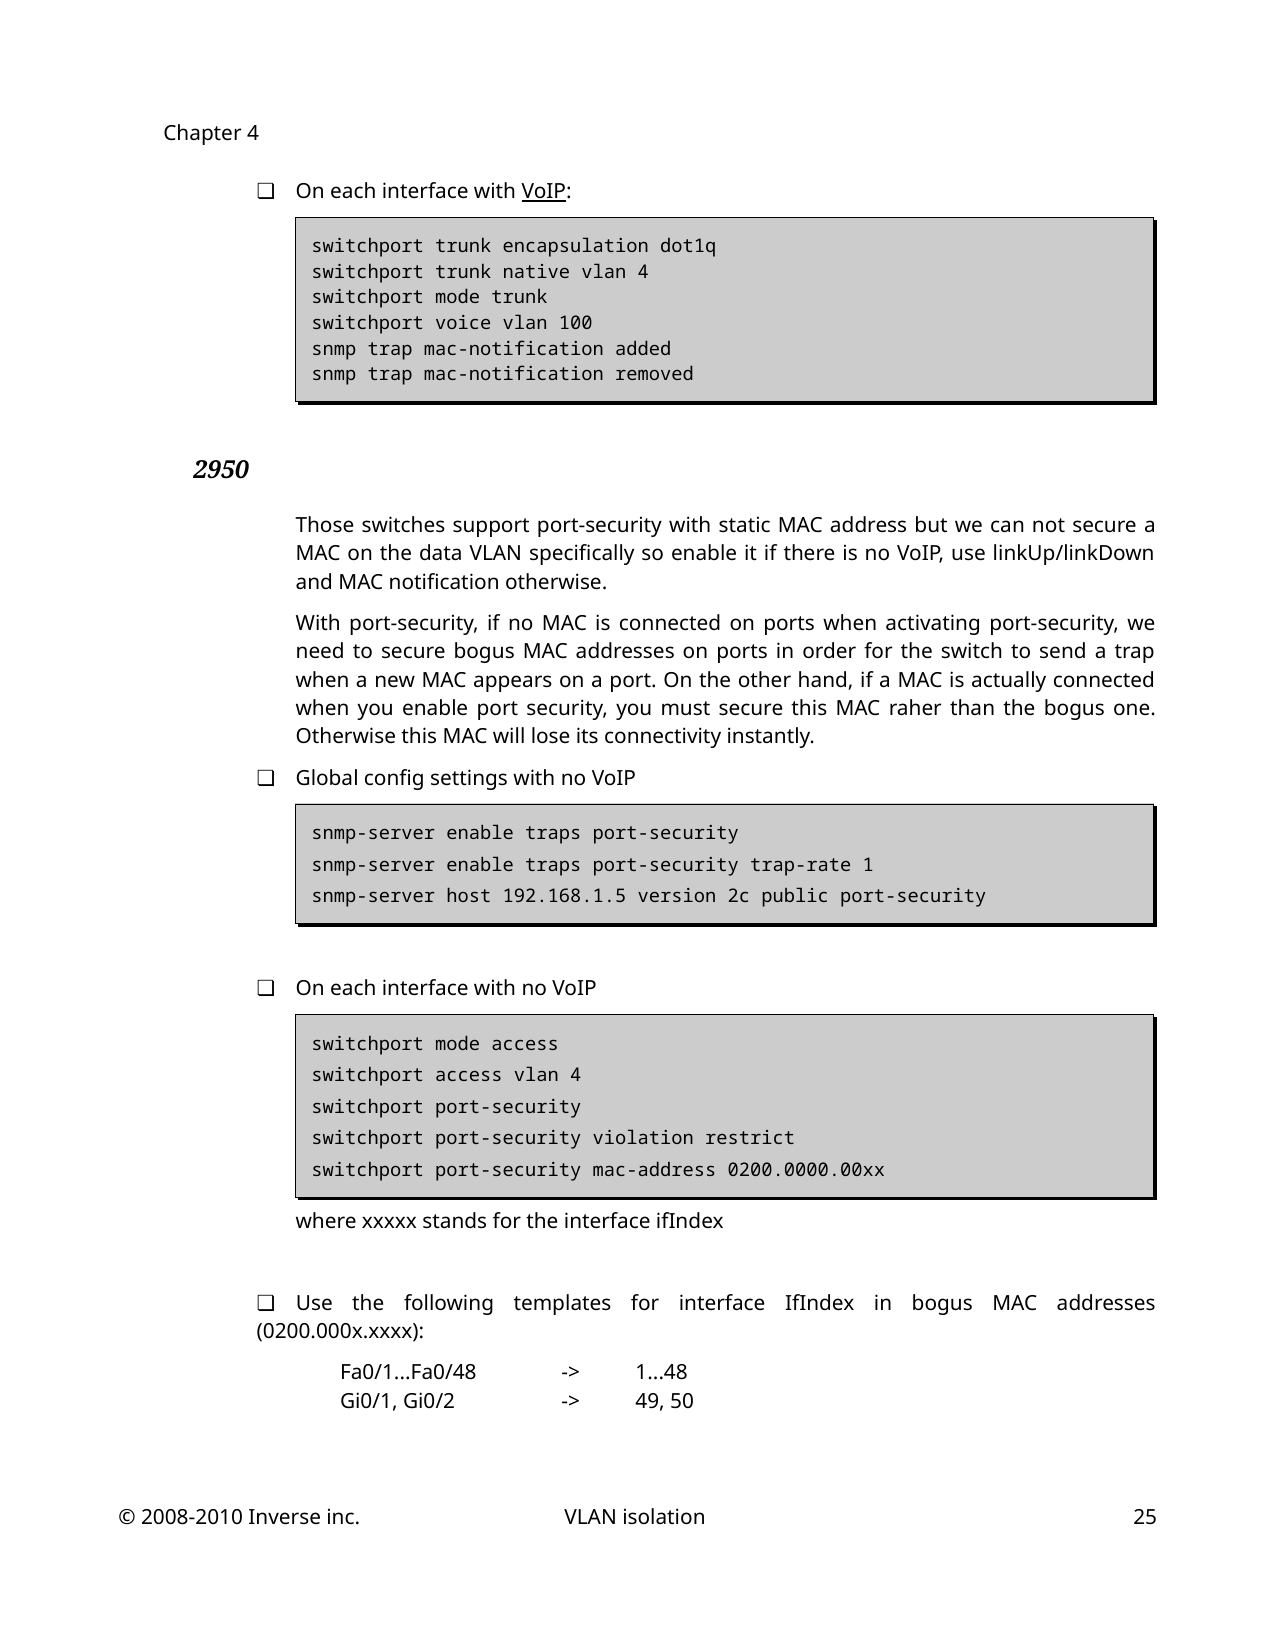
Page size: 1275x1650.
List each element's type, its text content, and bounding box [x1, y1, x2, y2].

text snmp-server host 192.168.1.5 version 2c public port-security [296, 866, 1153, 923]
text With port-security, if no MAC is connected on ports when activating port-security, we need to secure bogus MAC addresses on ports in order for the switch to send a trap when a new MAC appears on a port. On the other hand, if a MAC is actually connected when you enable port security, you must secure this MAC raher than the bogus one. Otherwise this MAC will lose its connectivity instantly. [295, 608, 1157, 750]
text switchport access vlan 4 [296, 1046, 1153, 1077]
text snmp-server enable traps port-security trap-rate 1 [296, 835, 1153, 866]
subtitle 2950 [156, 452, 1157, 485]
list ❏ On each interface with VoIP: [256, 176, 1157, 204]
text switchport port-security violation restrict [296, 1109, 1153, 1140]
text snmp-server enable traps port-security [296, 805, 1153, 835]
text switchport port-security [296, 1077, 1153, 1109]
text Those switches support port-security with static MAC address but we can not secure a MAC on the data VLAN specifically so enable it if there is no VoIP, use linkUp/linkDown and MAC notification otherwise. [295, 510, 1157, 595]
list ❏ Global config settings with no VoIP [256, 763, 1157, 791]
text where xxxxx stands for the interface ifIndex [295, 1206, 1157, 1235]
text switchport trunk encapsulation dot1q switchport trunk native vlan 4 switchport mode trunk switchport voice vlan 100 snmp trap mac-notification added snmp trap mac-notification removed [296, 218, 1153, 401]
list ❏ Use the following templates for interface IfIndex in bogus MAC addresses (0200.000x.xxxx): [256, 1288, 1157, 1345]
text switchport port-security mac-address 0200.0000.00xx [296, 1140, 1153, 1197]
text switchport mode access [296, 1015, 1153, 1046]
list Fa0/1...Fa0/48 -> 1...48 Gi0/1, Gi0/2 -> 49, 50 [302, 1357, 1157, 1414]
list ❏ On each interface with no VoIP [256, 973, 1157, 1002]
